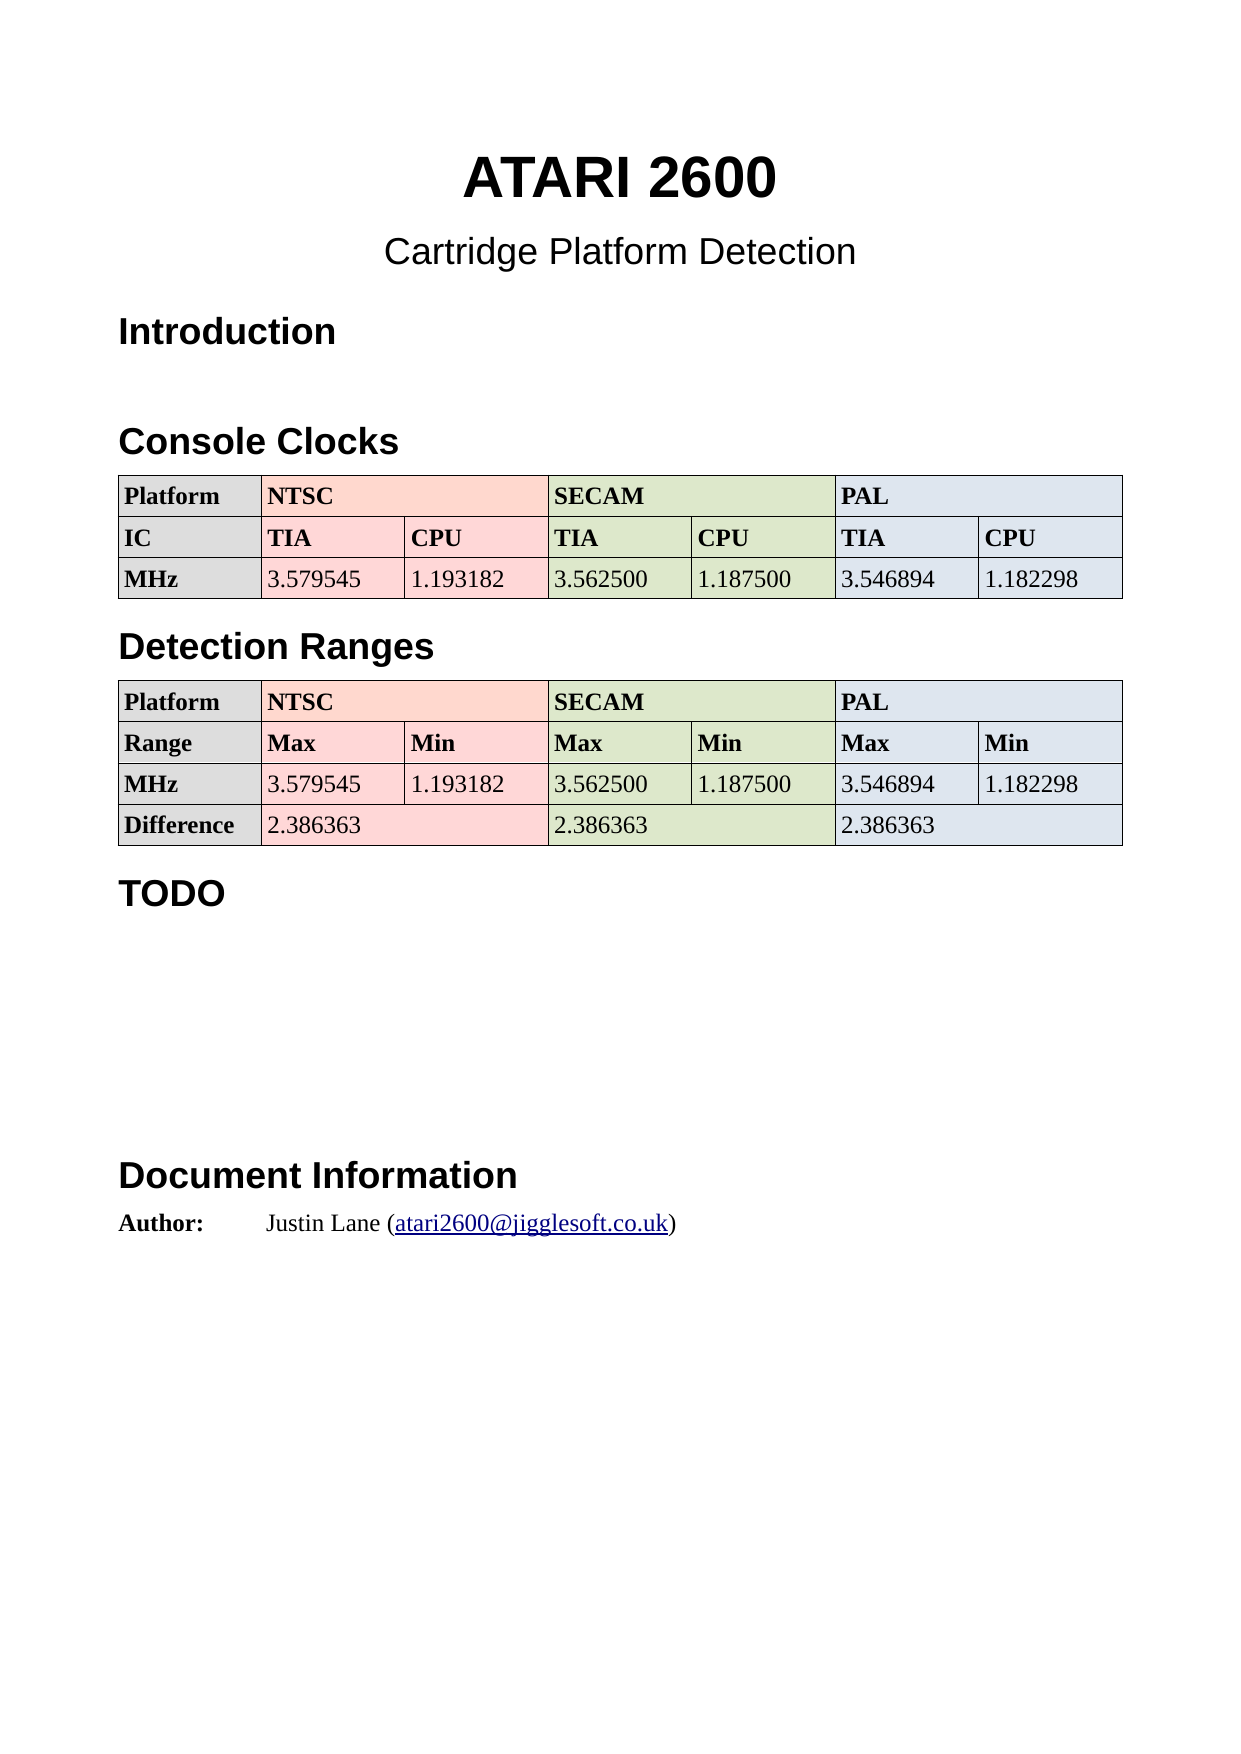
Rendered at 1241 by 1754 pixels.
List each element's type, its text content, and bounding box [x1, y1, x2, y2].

subtitle Document Information [118, 1153, 1122, 1196]
table_cell 1.187500 [692, 558, 835, 598]
subtitle TODO [118, 871, 1122, 914]
table_cell 1.187500 [692, 764, 835, 804]
table_cell CPU [405, 517, 548, 557]
table_header Platform [119, 476, 261, 516]
table_cell 1.193182 [405, 764, 548, 804]
table_cell Min [405, 722, 548, 762]
table_cell 3.562500 [549, 558, 691, 598]
table_cell Max [549, 722, 691, 762]
table_cell TIA [549, 517, 691, 557]
table_cell 3.546894 [836, 764, 978, 804]
table_header PAL [836, 476, 1122, 516]
subtitle Introduction [118, 309, 1122, 353]
table_cell 3.579545 [262, 558, 404, 598]
title ATARI 2600 [118, 143, 1122, 210]
table_cell 2.386363 [836, 805, 1122, 845]
table_cell 3.546894 [836, 558, 978, 598]
table_cell 1.182298 [979, 764, 1122, 804]
table_cell Difference [119, 805, 261, 845]
table_cell 1.182298 [979, 558, 1122, 598]
table_cell 1.193182 [405, 558, 548, 598]
table_cell CPU [979, 517, 1122, 557]
table_header Platform [119, 681, 261, 721]
subtitle Console Clocks [118, 419, 1122, 462]
table_cell Min [692, 722, 835, 762]
table_cell Min [979, 722, 1122, 762]
subtitle Detection Ranges [118, 624, 1122, 667]
table_cell 2.386363 [262, 805, 548, 845]
table_cell TIA [262, 517, 404, 557]
table_header NTSC [262, 681, 548, 721]
table_cell Max [262, 722, 404, 762]
table_cell 2.386363 [549, 805, 835, 845]
table_cell 3.579545 [262, 764, 404, 804]
table_cell MHz [119, 558, 261, 598]
text Author: Justin Lane (atari2600@jigglesoft.co.uk) [118, 1208, 1122, 1237]
table_cell TIA [836, 517, 978, 557]
subtitle Cartridge Platform Detection [118, 229, 1122, 272]
table_cell Range [119, 722, 261, 762]
table_cell CPU [692, 517, 835, 557]
table_header PAL [836, 681, 1122, 721]
table_cell 3.562500 [549, 764, 691, 804]
table_cell IC [119, 517, 261, 557]
table_cell Max [836, 722, 978, 762]
table_header SECAM [549, 476, 835, 516]
table_cell MHz [119, 764, 261, 804]
table_header NTSC [262, 476, 548, 516]
table_header SECAM [549, 681, 835, 721]
